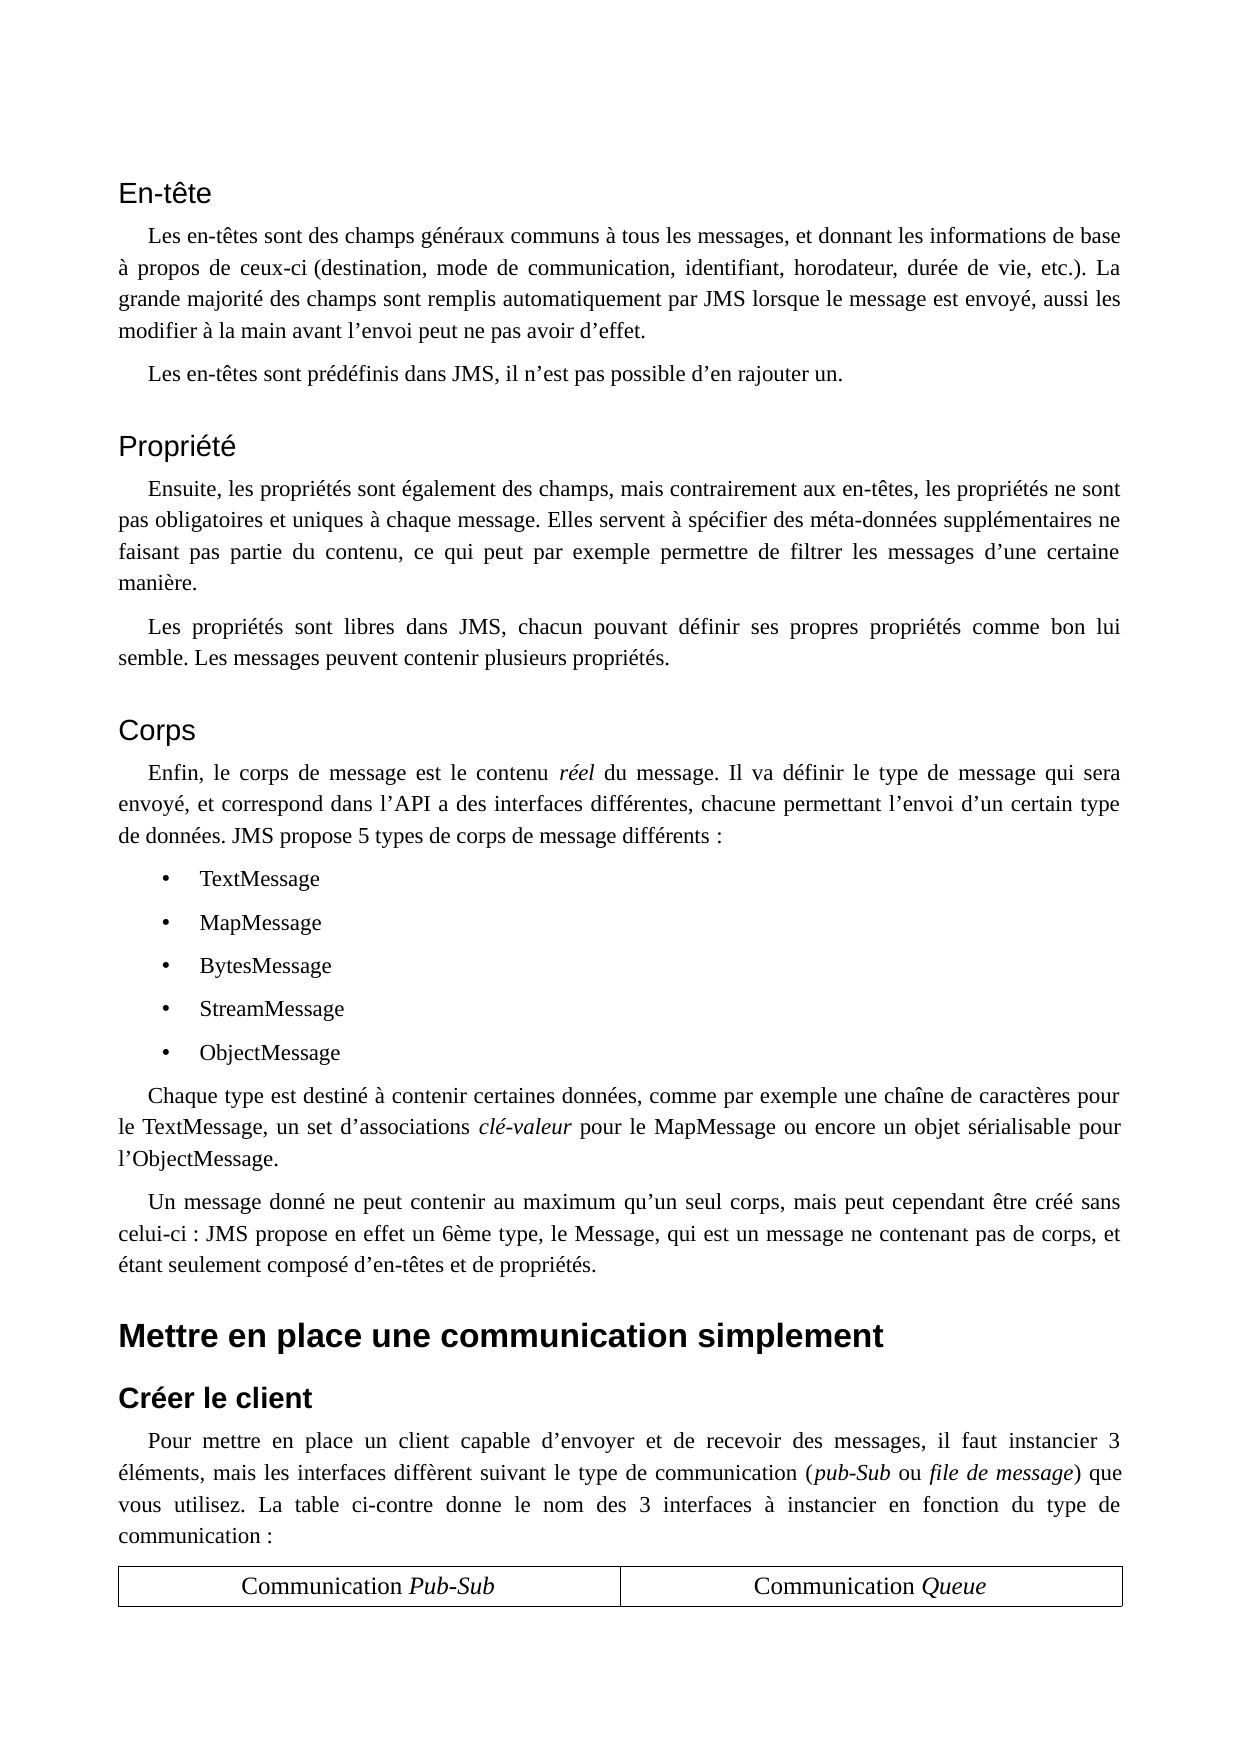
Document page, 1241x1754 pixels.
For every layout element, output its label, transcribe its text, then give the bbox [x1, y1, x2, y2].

list MapMessage [162, 908, 1122, 935]
text Ensuite, les propriétés sont également des champs, mais contrairement aux en-têtes, les propriétés ne sont pas obligatoires et uniques à chaque message. Elles servent à spécifier des méta-données supplémentaires ne faisant pas partie du contenu, ce qui peut par exemple permettre de filtrer les messages d’une certaine manière. [118, 475, 1122, 596]
text Les en-têtes sont prédéfinis dans JMS, il n’est pas possible d’en rajouter un. [118, 360, 1122, 387]
list TextMessage [162, 865, 1122, 892]
subtitle Créer le client [118, 1381, 1122, 1415]
text Chaque type est destiné à contenir certaines données, comme par exemple une chaîne de caractères pour le TextMessage, un set d’associations clé-valeur pour le MapMessage ou encore un objet sérialisable pour l’ObjectMessage. [118, 1082, 1122, 1171]
list BytesMessage [162, 952, 1122, 978]
text Les en-têtes sont des champs généraux communs à tous les messages, et donnant les informations de base à propos de ceux-ci (destination, mode de communication, identifiant, horodateur, durée de vie, etc.). La grande majorité des champs sont remplis automatiquement par JMS lorsque le message est envoyé, aussi les modifier à la main avant l’envoi peut ne pas avoir d’effet. [118, 222, 1122, 343]
text Pour mettre en place un client capable d’envoyer et de recevoir des messages, il faut instancier 3 éléments, mais les interfaces diffèrent suivant le type de communication (pub-Sub ou file de message) que vous utilisez. La table ci-contre donne le nom des 3 interfaces à instancier en fonction du type de communication : [118, 1428, 1122, 1549]
list StreamMessage [162, 995, 1122, 1022]
table_header Communication Pub-Sub [119, 1567, 620, 1606]
table_header Communication Queue [621, 1567, 1122, 1606]
text Un message donné ne peut contenir au maximum qu’un seul corps, mais peut cependant être créé sans celui-ci : JMS propose en effet un 6ème type, le Message, qui est un message ne contenant pas de corps, et étant seulement composé d’en-têtes et de propriétés. [118, 1188, 1122, 1278]
subtitle Propriété [118, 429, 1122, 462]
subtitle Corps [118, 713, 1122, 746]
subtitle Mettre en place une communication simplement [118, 1316, 1122, 1354]
text Enfin, le corps de message est le contenu réel du message. Il va définir le type de message qui sera envoyé, et correspond dans l’API a des interfaces différentes, chacune permettant l’envoi d’un certain type de données. JMS propose 5 types de corps de message différents : [118, 759, 1122, 848]
text Les propriétés sont libres dans JMS, chacun pouvant définir ses propres propriétés comme bon lui semble. Les messages peuvent contenir plusieurs propriétés. [118, 613, 1122, 671]
list ObjectMessage [162, 1038, 1122, 1065]
subtitle En-tête [118, 176, 1122, 210]
